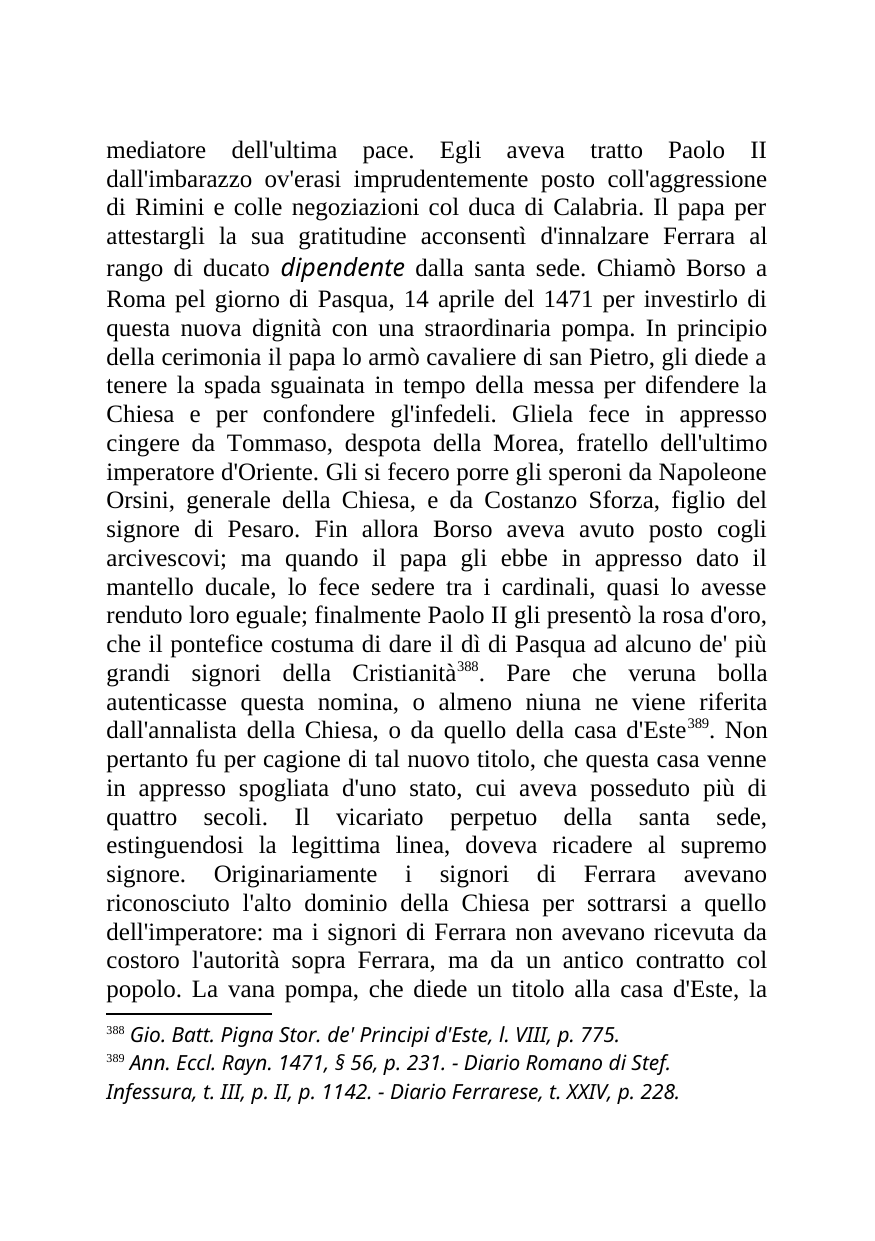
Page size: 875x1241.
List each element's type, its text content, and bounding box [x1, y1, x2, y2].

text mediatore dell'ultima pace. Egli aveva tratto Paolo II dall'imbarazzo ov'erasi imprudentemente posto coll'aggressione di Rimini e colle negoziazioni col duca di Calabria. Il papa per attestargli la sua gratitudine acconsentì d'innalzare Ferrara al rango di ducato dipendente dalla santa sede. Chiamò Borso a Roma pel giorno di Pasqua, 14 aprile del 1471 per investirlo di questa nuova dignità con una straordinaria pompa. In principio della cerimonia il papa lo armò cavaliere di san Pietro, gli diede a tenere la spada sguainata in tempo della messa per difendere la Chiesa e per confondere gl'infedeli. Gliela fece in appresso cingere da Tommaso, despota della Morea, fratello dell'ultimo imperatore d'Oriente. Gli si fecero porre gli speroni da Napoleone Orsini, generale della Chiesa, e da Costanzo Sforza, figlio del signore di Pesaro. Fin allora Borso aveva avuto posto cogli arcivescovi; ma quando il papa gli ebbe in appresso dato il mantello ducale, lo fece sedere tra i cardinali, quasi lo avesse renduto loro eguale; finalmente Paolo II gli presentò la rosa d'oro, che il pontefice costuma di dare il dì di Pasqua ad alcuno de' più grandi signori della Cristianità. Pare che veruna bolla autenticasse questa nomina, o almeno niuna ne viene riferita dall'annalista della Chiesa, o da quello della casa d'Este. Non pertanto fu per cagione di tal nuovo titolo, che questa casa venne in appresso spogliata d'uno stato, cui aveva posseduto più di quattro secoli. Il vicariato perpetuo della santa sede, estinguendosi la legittima linea, doveva ricadere al supremo signore. Originariamente i signori di Ferrara avevano riconosciuto l'alto dominio della Chiesa per sottrarsi a quello dell'imperatore: ma i signori di Ferrara non avevano ricevuta da costoro l'autorità sopra Ferrara, ma da un antico contratto col popolo. La vana pompa, che diede un titolo alla casa d'Este, la [106, 135, 768, 1003]
text Ann. Eccl. Rayn. 1471, § 56, p. 231. - Diario Romano di Stef. Infessura, t. III, p. II, p. 1142. - Diario Ferrarese, t. XXIV, p. 228. [106, 1048, 768, 1105]
text Gio. Batt. Pigna Stor. de' Principi d'Este, l. VIII, p. 775. [106, 1020, 768, 1048]
